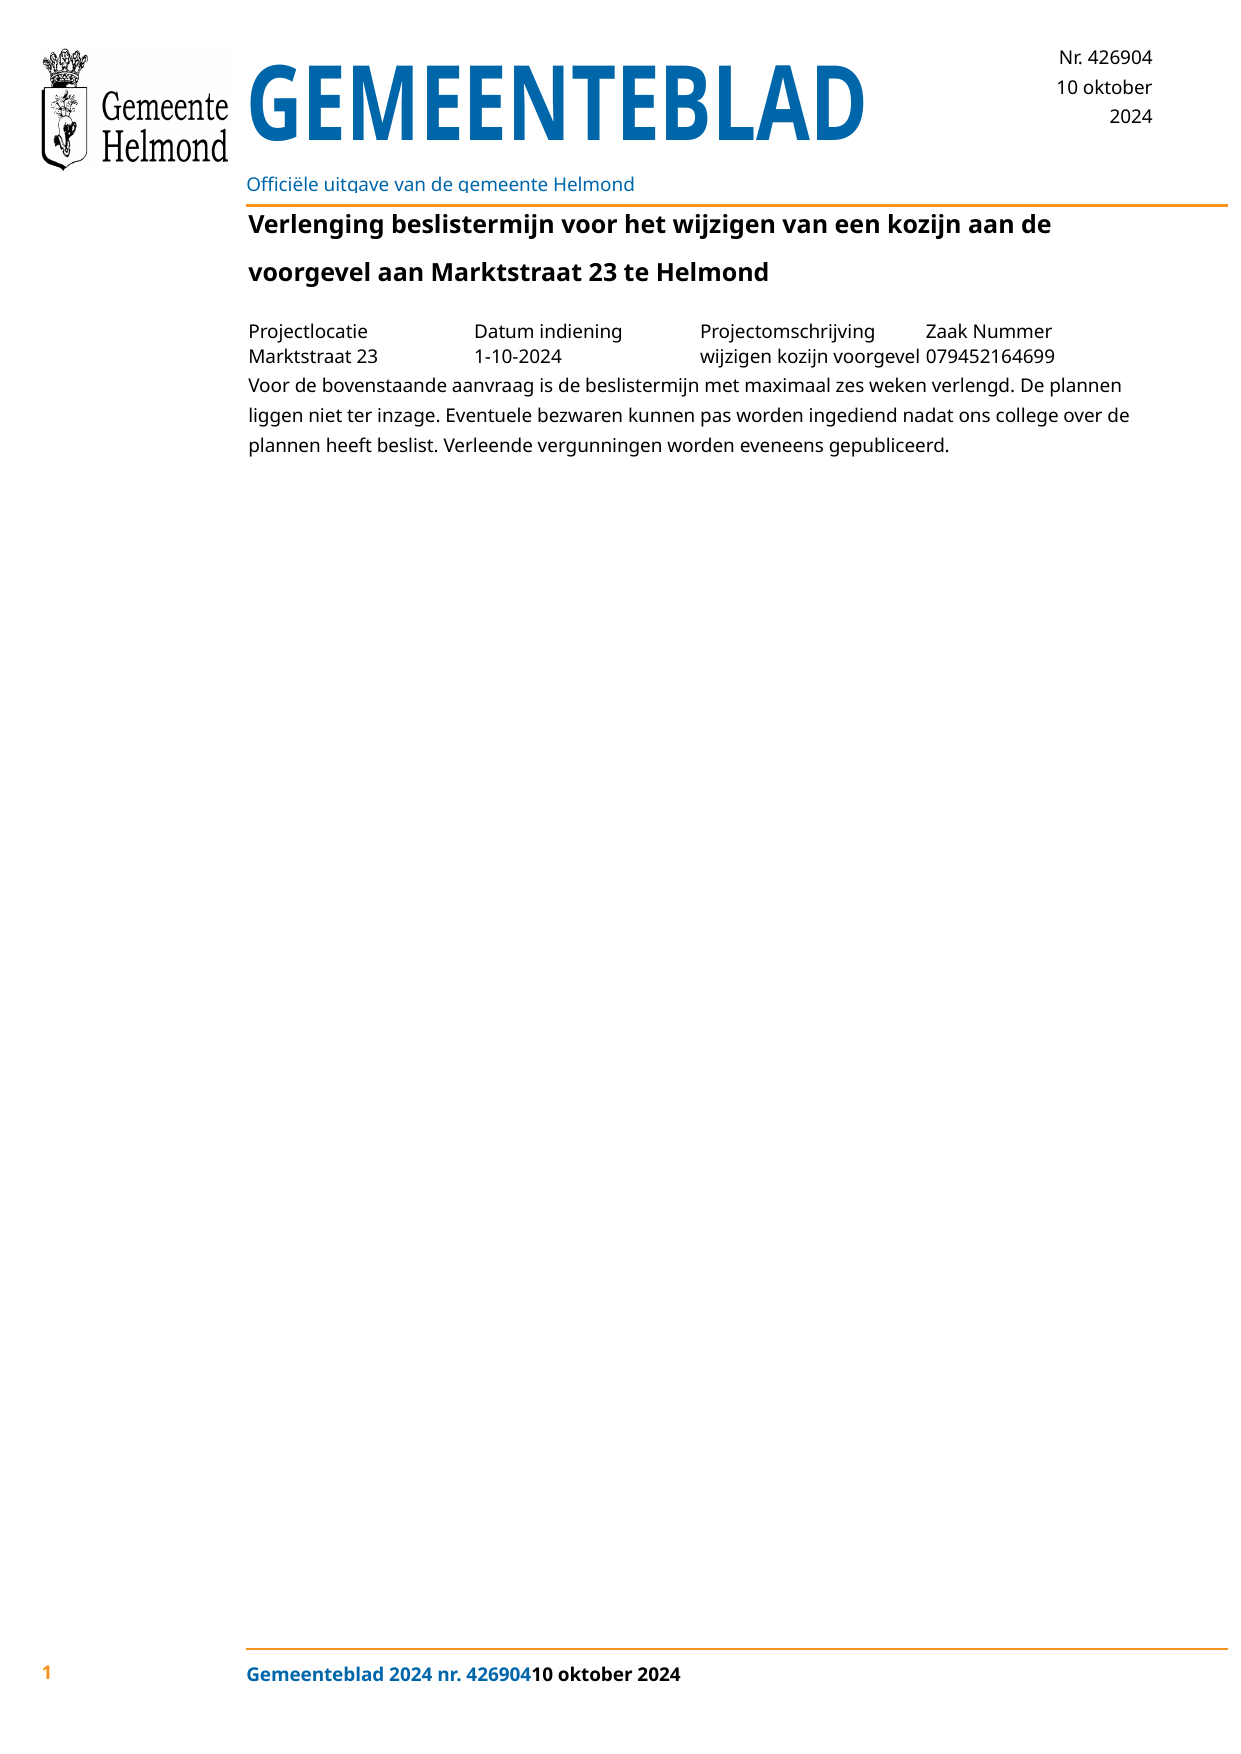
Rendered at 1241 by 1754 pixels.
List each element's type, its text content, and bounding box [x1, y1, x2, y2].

table_header Projectlocatie [248, 318, 474, 344]
table_header Datum indiening [474, 318, 700, 344]
table_cell Marktstraat 23 [248, 344, 474, 369]
table_header Zaak Nummer [926, 318, 1152, 344]
table_header Projectomschrijving [700, 318, 926, 344]
text Voor de bovenstaande aanvraag is de beslistermijn met maximaal zes weken verlengd. De plannen liggen niet ter inzage. Eventuele bezwaren kunnen pas worden ingediend nadat ons college over de plannen heeft beslist. Verleende vergunningen worden eveneens gepubliceerd. [248, 373, 1152, 458]
table_cell wijzigen kozijn voorgevel [700, 344, 926, 369]
picture [41, 47, 231, 172]
text Verlenging beslistermijn voor het wijzigen van een kozijn aan de voorgevel aan Marktstraat 23 te Helmond [248, 207, 1152, 288]
table_cell 079452164699 [926, 344, 1152, 369]
table_cell 1-10-2024 [474, 344, 700, 369]
